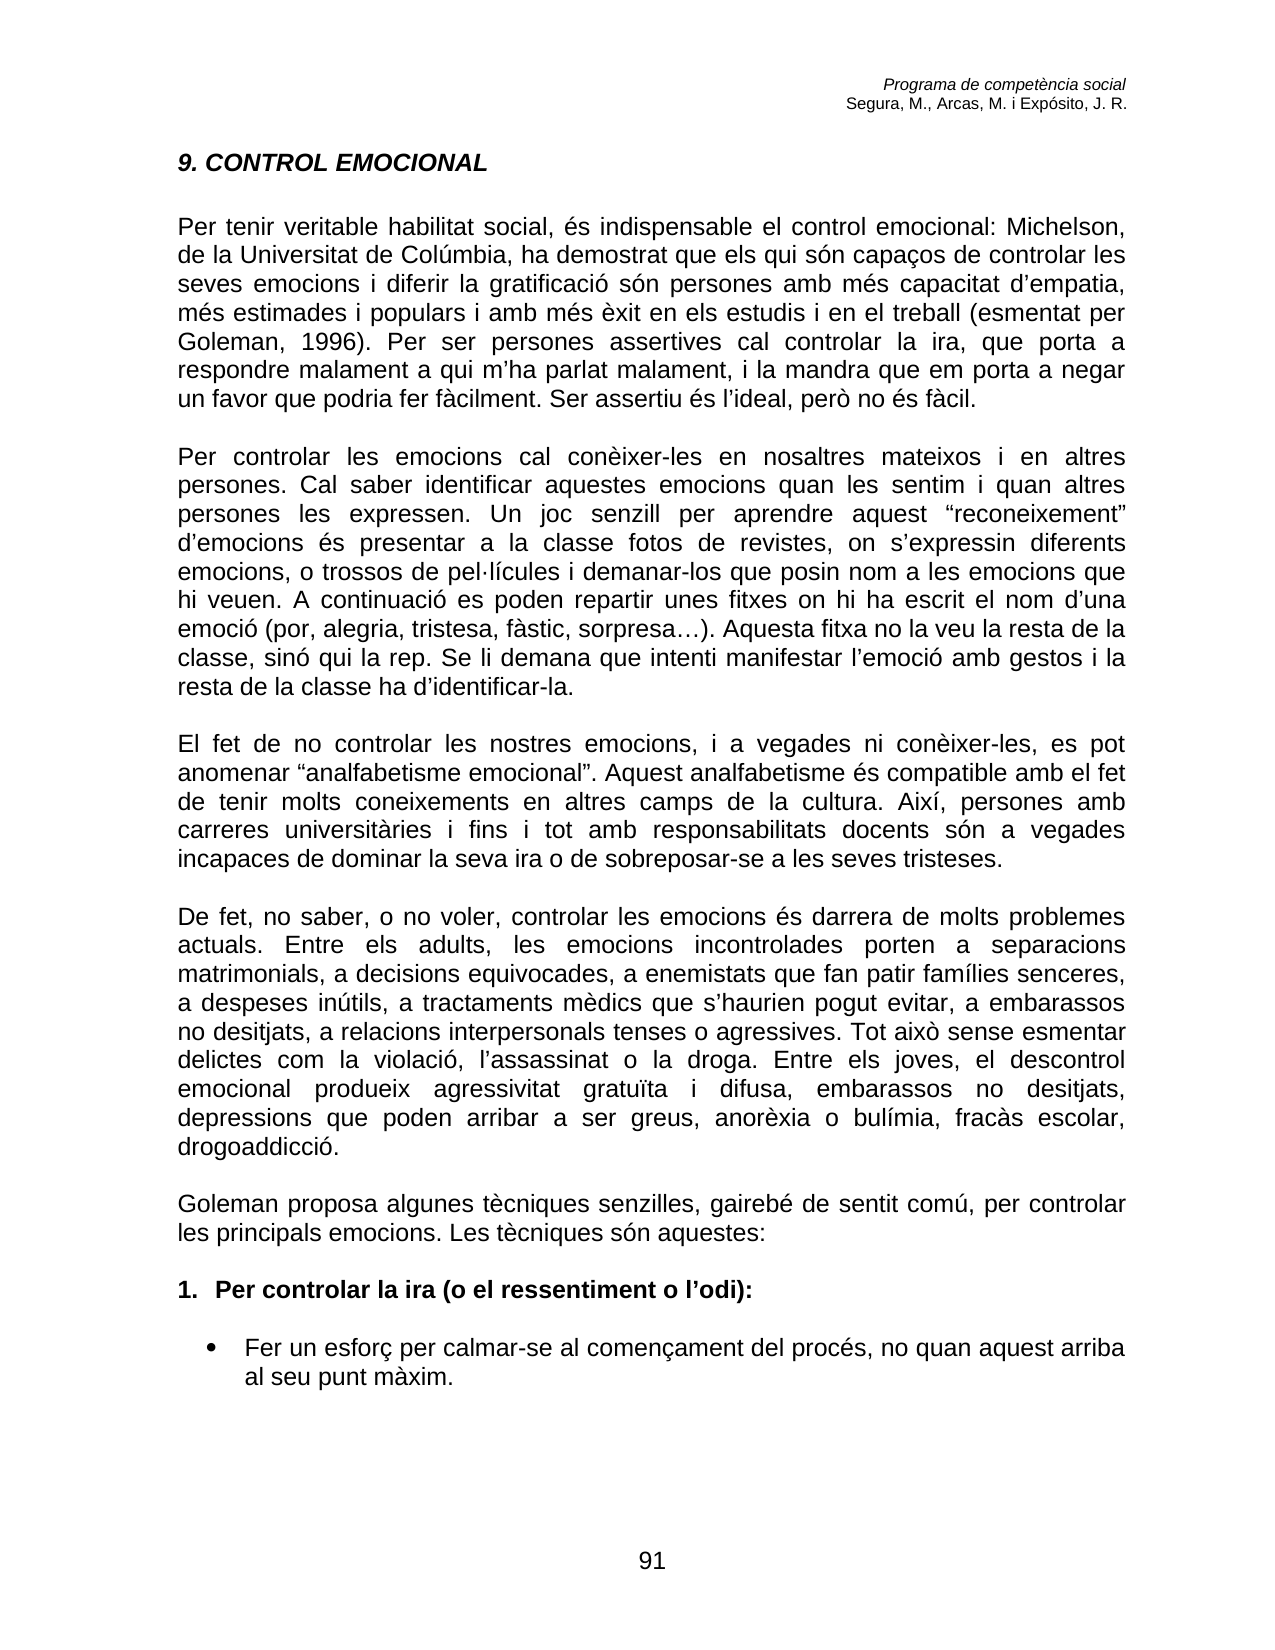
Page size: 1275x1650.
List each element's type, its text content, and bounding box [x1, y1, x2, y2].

text Goleman proposa algunes tècniques senzilles, gairebé de sentit comú, per controlar les principals emocions. Les tècniques són aquestes: [177, 1189, 1127, 1246]
text De fet, no saber, o no voler, controlar les emocions és darrera de molts problemes actuals. Entre els adults, les emocions incontrolades porten a separacions matrimonials, a decisions equivocades, a enemistats que fan patir famílies senceres, a despeses inútils, a tractaments mèdics que s’haurien pogut evitar, a embarassos no desitjats, a relacions interpersonals tenses o agressives. Tot això sense esmentar delictes com la violació, l’assassinat o la droga. Entre els joves, el descontrol emocional produeix agressivitat gratuïta i difusa, embarassos no desitjats, depressions que poden arribar a ser greus, anorèxia o bulímia, fracàs escolar, drogoaddicció. [177, 901, 1127, 1160]
text Per tenir veritable habilitat social, és indispensable el control emocional: Michelson, de la Universitat de Colúmbia, ha demostrat que els qui són capaços de controlar les seves emocions i diferir la gratificació són persones amb més capacitat d’empatia, més estimades i populars i amb més èxit en els estudis i en el treball (esmentat per Goleman, 1996). Per ser persones assertives cal controlar la ira, que porta a respondre malament a qui m’ha parlat malament, i la mandra que em porta a negar un favor que podria fer fàcilment. Ser assertiu és l’ideal, però no és fàcil. [177, 211, 1127, 413]
list Per controlar la ira (o el ressentiment o l’odi): [177, 1275, 1127, 1304]
text El fet de no controlar les nostres emocions, i a vegades ni conèixer-les, es pot anomenar “analfabetisme emocional”. Aquest analfabetisme és compatible amb el fet de tenir molts coneixements en altres camps de la cultura. Així, persones amb carreres universitàries i fins i tot amb responsabilitats docents són a vegades incapaces de dominar la seva ira o de sobreposar-se a les seves tristeses. [177, 729, 1127, 873]
subtitle 9. CONTROL EMOCIONAL [177, 148, 1127, 176]
list Fer un esforç per calmar-se al començament del procés, no quan aquest arriba al seu punt màxim. [207, 1333, 1127, 1390]
text Per controlar les emocions cal conèixer-les en nosaltres mateixos i en altres persones. Cal saber identificar aquestes emocions quan les sentim i quan altres persones les expressen. Un joc senzill per aprendre aquest “reconeixement” d’emocions és presentar a la classe fotos de revistes, on s’expressin diferents emocions, o trossos de pel·lícules i demanar-los que posin nom a les emocions que hi veuen. A continuació es poden repartir unes fitxes on hi ha escrit el nom d’una emoció (por, alegria, tristesa, fàstic, sorpresa…). Aquesta fitxa no la veu la resta de la classe, sinó qui la rep. Se li demana que intenti manifestar l’emoció amb gestos i la resta de la classe ha d’identificar-la. [177, 441, 1127, 700]
